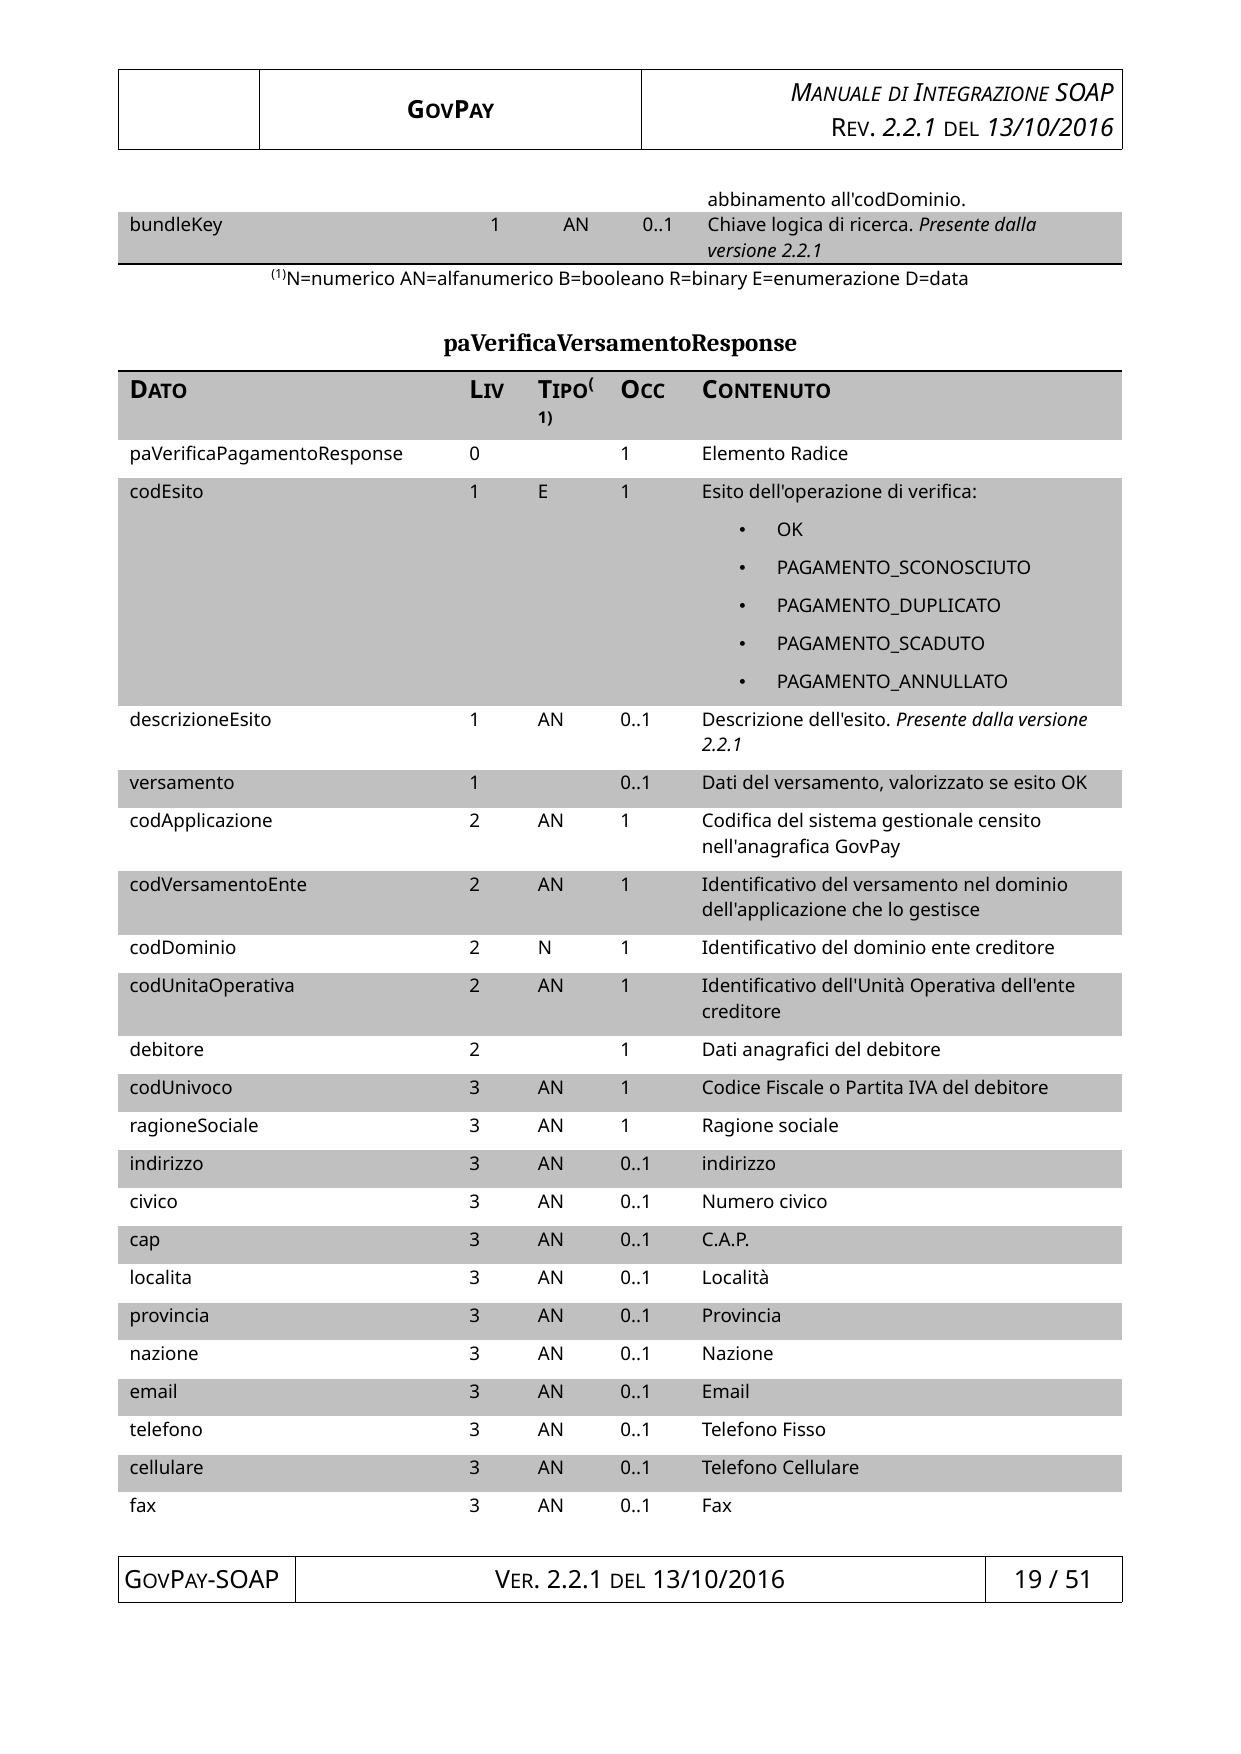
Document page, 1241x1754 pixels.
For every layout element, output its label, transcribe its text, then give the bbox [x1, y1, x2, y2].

table_cell 3 [458, 1455, 526, 1492]
table_cell Ragione sociale [690, 1112, 1122, 1150]
table_cell nazione [118, 1340, 458, 1378]
table_cell [526, 440, 609, 478]
table_cell 0..1 [609, 706, 690, 769]
table_cell AN [526, 1493, 609, 1518]
table_cell [532, 186, 620, 212]
table_cell paVerificaPagamentoResponse [118, 440, 458, 478]
table_cell AN [532, 212, 620, 263]
table_cell N [526, 935, 609, 973]
table_cell 3 [458, 1150, 526, 1188]
table_cell AN [526, 1340, 609, 1378]
table_cell Dato [118, 372, 458, 440]
table_cell Email [690, 1379, 1122, 1416]
table_cell 3 [458, 1112, 526, 1150]
table_cell Identificativo del versamento nel dominio dell'applicazione che lo gestisce [690, 871, 1122, 935]
table_cell Esito dell'operazione di verifica: OK PAGAMENTO_SCONOSCIUTO PAGAMENTO_DUPLICATO PAGAMENTO_SCADUTO PAGAMENTO_ANNULLATO [690, 478, 1122, 706]
table_cell 1 [609, 1036, 690, 1074]
table_cell 1 [609, 935, 690, 973]
table_cell abbinamento all'codDominio. [696, 186, 1122, 212]
table_cell 0..1 [609, 1340, 690, 1378]
table_cell codVersamentoEnte [118, 871, 458, 935]
table_cell 0..1 [609, 1493, 690, 1518]
table_cell codApplicazione [118, 808, 458, 871]
table_cell Dati anagrafici del debitore [690, 1036, 1122, 1074]
table_cell 0..1 [609, 1150, 690, 1188]
table_cell cellulare [118, 1455, 458, 1492]
table_cell 3 [458, 1226, 526, 1264]
table_cell 0..1 [609, 1455, 690, 1492]
table_cell Tipo(1) [526, 372, 609, 440]
table_cell codUnitaOperativa [118, 973, 458, 1036]
table_cell AN [526, 871, 609, 935]
table_cell AN [526, 1150, 609, 1188]
table_cell [620, 186, 696, 212]
table_cell 3 [458, 1340, 526, 1378]
table_cell Dati del versamento, valorizzato se esito OK [690, 770, 1122, 808]
table_cell 1 [609, 1074, 690, 1112]
table_cell 0..1 [620, 212, 696, 263]
table_cell telefono [118, 1416, 458, 1454]
table_cell Descrizione dell'esito. Presente dalla versione 2.2.1 [690, 706, 1122, 769]
table_cell 3 [458, 1074, 526, 1112]
table_cell debitore [118, 1036, 458, 1074]
table_cell Telefono Cellulare [690, 1455, 1122, 1492]
table_cell 0 [458, 440, 526, 478]
table_cell Numero civico [690, 1188, 1122, 1226]
table_cell 3 [458, 1379, 526, 1416]
table_cell Elemento Radice [690, 440, 1122, 478]
table_cell AN [526, 1264, 609, 1302]
table_cell Nazione [690, 1340, 1122, 1378]
table_cell AN [526, 1188, 609, 1226]
table_cell 0..1 [609, 770, 690, 808]
table_cell AN [526, 1112, 609, 1150]
table_cell email [118, 1379, 458, 1416]
table_cell localita [118, 1264, 458, 1302]
table_cell AN [526, 1074, 609, 1112]
table_cell 2 [458, 871, 526, 935]
table_cell [458, 186, 532, 212]
table_cell Chiave logica di ricerca. Presente dalla versione 2.2.1 [696, 212, 1122, 263]
table_cell indirizzo [690, 1150, 1122, 1188]
table_header paVerificaVersamentoResponse [118, 329, 1122, 370]
table_cell descrizioneEsito [118, 706, 458, 769]
table_cell 3 [458, 1303, 526, 1340]
table_cell fax [118, 1493, 458, 1518]
table_cell AN [526, 1379, 609, 1416]
table_cell 2 [458, 973, 526, 1036]
table_cell 2 [458, 1036, 526, 1074]
table_cell versamento [118, 770, 458, 808]
table_cell Contenuto [690, 372, 1122, 440]
table_cell Telefono Fisso [690, 1416, 1122, 1454]
table_cell provincia [118, 1303, 458, 1340]
table_cell codUnivoco [118, 1074, 458, 1112]
table_cell C.A.P. [690, 1226, 1122, 1264]
table_cell 0..1 [609, 1379, 690, 1416]
table_cell 3 [458, 1264, 526, 1302]
table_cell [526, 1036, 609, 1074]
table_cell 1 [609, 440, 690, 478]
table_cell 1 [458, 770, 526, 808]
table_cell [526, 770, 609, 808]
table_cell Liv [458, 372, 526, 440]
table_cell 2 [458, 935, 526, 973]
table_cell cap [118, 1226, 458, 1264]
table_cell 0..1 [609, 1264, 690, 1302]
table_cell bundleKey [118, 212, 458, 263]
table_cell AN [526, 706, 609, 769]
table_cell Occ [609, 372, 690, 440]
table_cell 1 [609, 973, 690, 1036]
table_cell AN [526, 1303, 609, 1340]
text (1)N=numerico AN=alfanumerico B=booleano R=binary E=enumerazione D=data [118, 265, 1122, 290]
table_cell ragioneSociale [118, 1112, 458, 1150]
table_cell 1 [609, 1112, 690, 1150]
table_cell Codifica del sistema gestionale censito nell'anagrafica GovPay [690, 808, 1122, 871]
table_cell 1 [458, 478, 526, 706]
table_cell Località [690, 1264, 1122, 1302]
table_cell civico [118, 1188, 458, 1226]
table_cell 1 [458, 212, 532, 263]
table_cell [118, 186, 458, 212]
table_cell Fax [690, 1493, 1122, 1518]
table_cell AN [526, 1416, 609, 1454]
table_cell indirizzo [118, 1150, 458, 1188]
table_cell 0..1 [609, 1416, 690, 1454]
table_cell 0..1 [609, 1188, 690, 1226]
table_cell 2 [458, 808, 526, 871]
table_cell 1 [458, 706, 526, 769]
table_cell codEsito [118, 478, 458, 706]
table_cell 1 [609, 478, 690, 706]
table_cell AN [526, 808, 609, 871]
table_cell Provincia [690, 1303, 1122, 1340]
table_cell AN [526, 973, 609, 1036]
table_cell 0..1 [609, 1226, 690, 1264]
table_cell Codice Fiscale o Partita IVA del debitore [690, 1074, 1122, 1112]
table_cell AN [526, 1455, 609, 1492]
table_cell 3 [458, 1416, 526, 1454]
table_cell 3 [458, 1188, 526, 1226]
table_cell Identificativo del dominio ente creditore [690, 935, 1122, 973]
table_cell AN [526, 1226, 609, 1264]
table_cell codDominio [118, 935, 458, 973]
table_cell E [526, 478, 609, 706]
table_cell 1 [609, 808, 690, 871]
table_cell 0..1 [609, 1303, 690, 1340]
table_cell 1 [609, 871, 690, 935]
table_cell 3 [458, 1493, 526, 1518]
table_cell Identificativo dell'Unità Operativa dell'ente creditore [690, 973, 1122, 1036]
